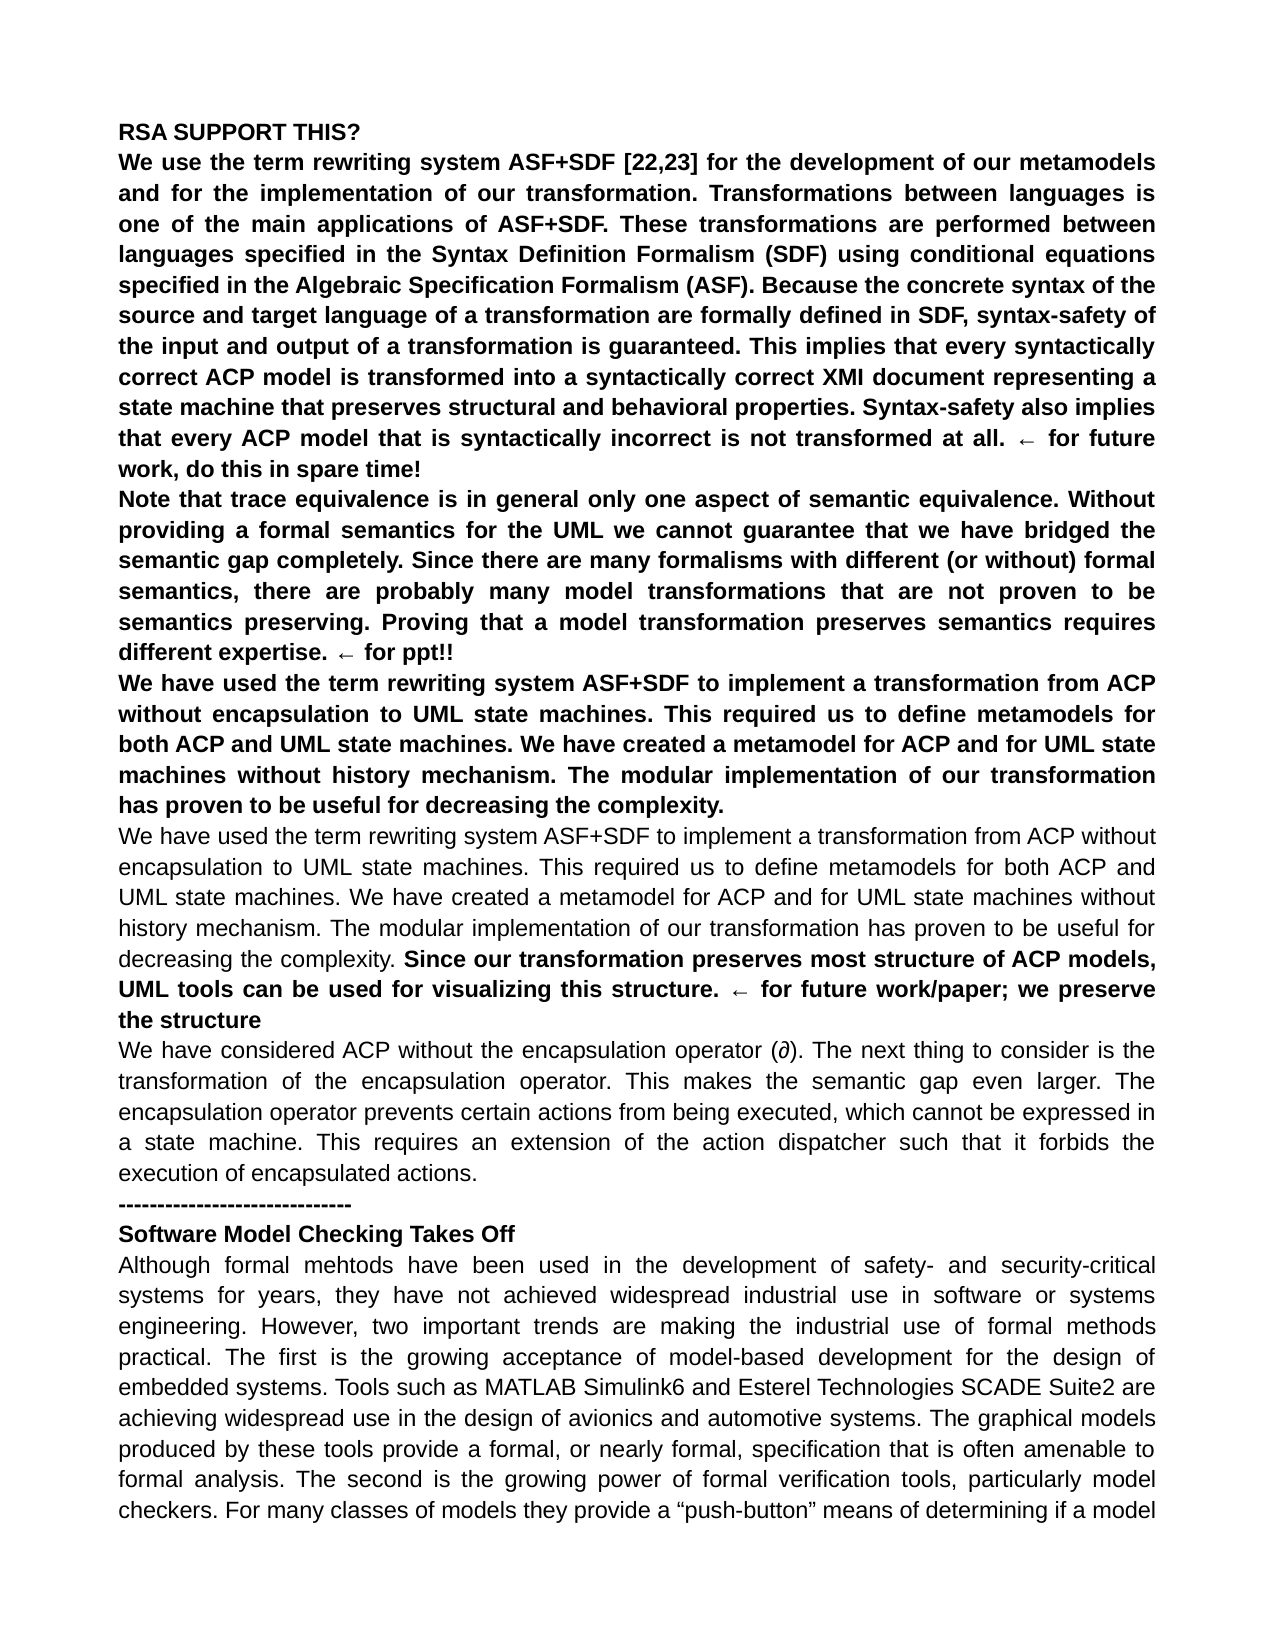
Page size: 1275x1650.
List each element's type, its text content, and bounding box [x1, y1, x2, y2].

text We have used the term rewriting system ASF+SDF to implement a transformation from ACP without encapsulation to UML state machines. This required us to define metamodels for both ACP and UML state machines. We have created a metamodel for ACP and for UML state machines without history mechanism. The modular implementation of our transformation has proven to be useful for decreasing the complexity. Since our transformation preserves most structure of ACP models, UML tools can be used for visualizing this structure. ← for future work/paper; we preserve the structure [118, 822, 1157, 1033]
text We have considered ACP without the encapsulation operator (∂). The next thing to consider is the transformation of the encapsulation operator. This makes the semantic gap even larger. The encapsulation operator prevents certain actions from being executed, which cannot be expressed in a state machine. This requires an extension of the action dispatcher such that it forbids the execution of encapsulated actions. [118, 1037, 1157, 1186]
text ------------------------------ [118, 1190, 1157, 1217]
text We have used the term rewriting system ASF+SDF to implement a transformation from ACP without encapsulation to UML state machines. This required us to define metamodels for both ACP and UML state machines. We have created a metamodel for ACP and for UML state machines without history mechanism. The modular implementation of our transformation has proven to be useful for decreasing the complexity. [118, 669, 1157, 819]
text We use the term rewriting system ASF+SDF [22,23] for the development of our metamodels and for the implementation of our transformation. Transformations between languages is one of the main applications of ASF+SDF. These transformations are performed between languages specified in the Syntax Definition Formalism (SDF) using conditional equations specified in the Algebraic Specification Formalism (ASF). Because the concrete syntax of the source and target language of a transformation are formally defined in SDF, syntax-safety of the input and output of a transformation is guaranteed. This implies that every syntactically correct ACP model is transformed into a syntactically correct XMI document representing a state machine that preserves structural and behavioral properties. Syntax-safety also implies that every ACP model that is syntactically incorrect is not transformed at all. ← for future work, do this in spare time! [118, 149, 1157, 482]
text Software Model Checking Takes Off [118, 1221, 1157, 1247]
text Although formal mehtods have been used in the development of safety- and security-critical systems for years, they have not achieved widespread industrial use in software or systems engineering. However, two important trends are making the industrial use of formal methods practical. The first is the growing acceptance of model-based development for the design of embedded systems. Tools such as MATLAB Simulink6 and Esterel Technologies SCADE Suite2 are achieving widespread use in the design of avionics and automotive systems. The graphical models produced by these tools provide a formal, or nearly formal, specification that is often amenable to formal analysis. The second is the growing power of formal verification tools, particularly model checkers. For many classes of models they provide a “push-button” means of determining if a model [118, 1251, 1157, 1523]
text RSA SUPPORT THIS? [118, 118, 1157, 145]
text Note that trace equivalence is in general only one aspect of semantic equivalence. Without providing a formal semantics for the UML we cannot guarantee that we have bridged the semantic gap completely. Since there are many formalisms with different (or without) formal semantics, there are probably many model transformations that are not proven to be semantics preserving. Proving that a model transformation preserves semantics requires different expertise. ← for ppt!! [118, 486, 1157, 666]
